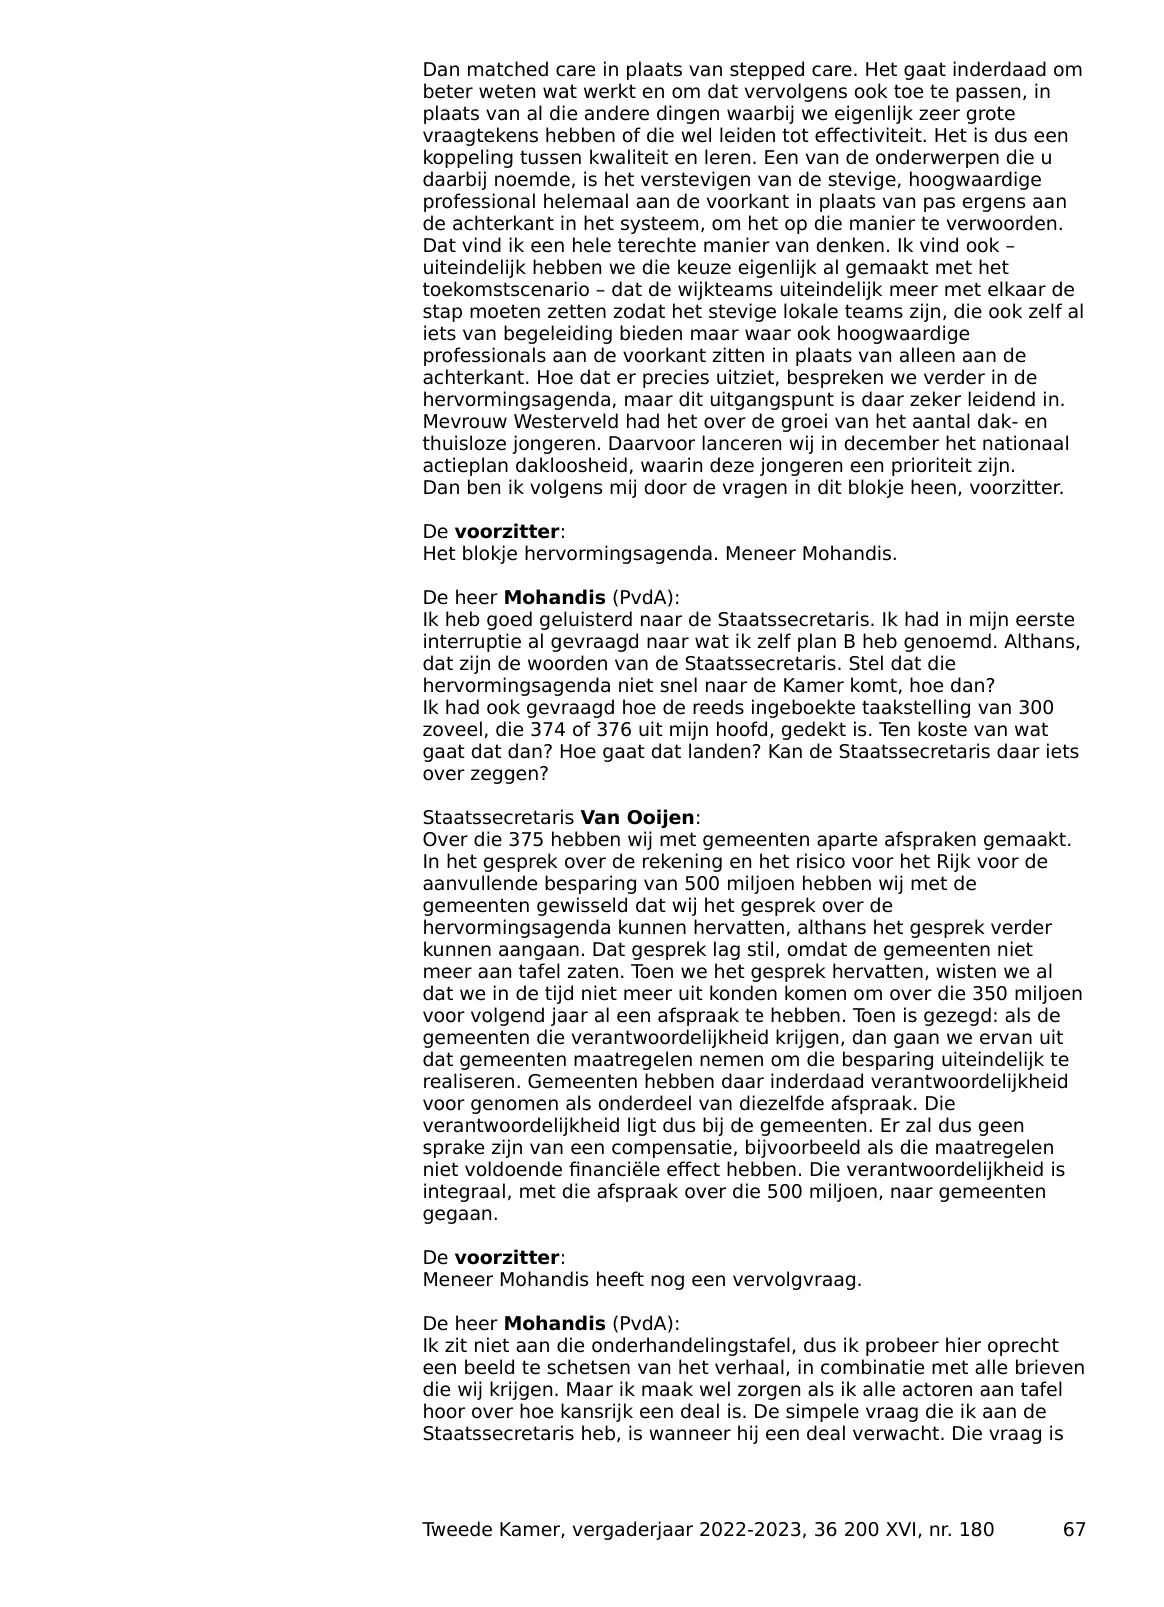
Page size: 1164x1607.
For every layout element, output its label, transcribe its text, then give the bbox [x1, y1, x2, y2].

text Ik had ook gevraagd hoe de reeds ingeboekte taakstelling van 300 zoveel, die 374 of 376 uit mijn hoofd, gedekt is. Ten koste van wat gaat dat dan? Hoe gaat dat landen? Kan de Staatssecretaris daar iets over zeggen? [422, 697, 1087, 785]
text Staatssecretaris Van Ooijen: [422, 807, 1087, 829]
text De heer Mohandis (PvdA): [422, 587, 1087, 609]
text Dan matched care in plaats van stepped care. Het gaat inderdaad om beter weten wat werkt en om dat vervolgens ook toe te passen, in plaats van al die andere dingen waarbij we eigenlijk zeer grote vraagtekens hebben of die wel leiden tot effectiviteit. Het is dus een koppeling tussen kwaliteit en leren. Een van de onderwerpen die u daarbij noemde, is het verstevigen van de stevige, hoogwaardige professional helemaal aan de voorkant in plaats van pas ergens aan de achterkant in het systeem, om het op die manier te verwoorden. Dat vind ik een hele terechte manier van denken. Ik vind ook – uiteindelijk hebben we die keuze eigenlijk al gemaakt met het toekomstscenario – dat de wijkteams uiteindelijk meer met elkaar de stap moeten zetten zodat het stevige lokale teams zijn, die ook zelf al iets van begeleiding bieden maar waar ook hoogwaardige professionals aan de voorkant zitten in plaats van alleen aan de achterkant. Hoe dat er precies uitziet, bespreken we verder in de hervormingsagenda, maar dit uitgangspunt is daar zeker leidend in. [422, 59, 1087, 411]
text Meneer Mohandis heeft nog een vervolgvraag. [422, 1269, 1087, 1291]
text Ik heb goed geluisterd naar de Staatssecretaris. Ik had in mijn eerste interruptie al gevraagd naar wat ik zelf plan B heb genoemd. Althans, dat zijn de woorden van de Staatssecretaris. Stel dat die hervormingsagenda niet snel naar de Kamer komt, hoe dan? [422, 609, 1087, 697]
text De heer Mohandis (PvdA): [422, 1313, 1087, 1335]
text De voorzitter: [422, 1247, 1087, 1269]
text De voorzitter: [422, 521, 1087, 543]
text Het blokje hervormingsagenda. Meneer Mohandis. [422, 543, 1087, 565]
text Ik zit niet aan die onderhandelingstafel, dus ik probeer hier oprecht een beeld te schetsen van het verhaal, in combinatie met alle brieven die wij krijgen. Maar ik maak wel zorgen als ik alle actoren aan tafel hoor over hoe kansrijk een deal is. De simpele vraag die ik aan de Staatssecretaris heb, is wanneer hij een deal verwacht. Die vraag is [422, 1335, 1087, 1445]
text Dan ben ik volgens mij door de vragen in dit blokje heen, voorzitter. [422, 477, 1087, 499]
text Mevrouw Westerveld had het over de groei van het aantal dak- en thuisloze jongeren. Daarvoor lanceren wij in december het nationaal actieplan dakloosheid, waarin deze jongeren een prioriteit zijn. [422, 411, 1087, 477]
text Over die 375 hebben wij met gemeenten aparte afspraken gemaakt. In het gesprek over de rekening en het risico voor het Rijk voor de aanvullende besparing van 500 miljoen hebben wij met de gemeenten gewisseld dat wij het gesprek over de hervormingsagenda kunnen hervatten, althans het gesprek verder kunnen aangaan. Dat gesprek lag stil, omdat de gemeenten niet meer aan tafel zaten. Toen we het gesprek hervatten, wisten we al dat we in de tijd niet meer uit konden komen om over die 350 miljoen voor volgend jaar al een afspraak te hebben. Toen is gezegd: als de gemeenten die verantwoordelijkheid krijgen, dan gaan we ervan uit dat gemeenten maatregelen nemen om die besparing uiteindelijk te realiseren. Gemeenten hebben daar inderdaad verantwoordelijkheid voor genomen als onderdeel van diezelfde afspraak. Die verantwoordelijkheid ligt dus bij de gemeenten. Er zal dus geen sprake zijn van een compensatie, bijvoorbeeld als die maatregelen niet voldoende financiële effect hebben. Die verantwoordelijkheid is integraal, met die afspraak over die 500 miljoen, naar gemeenten gegaan. [422, 829, 1087, 1224]
